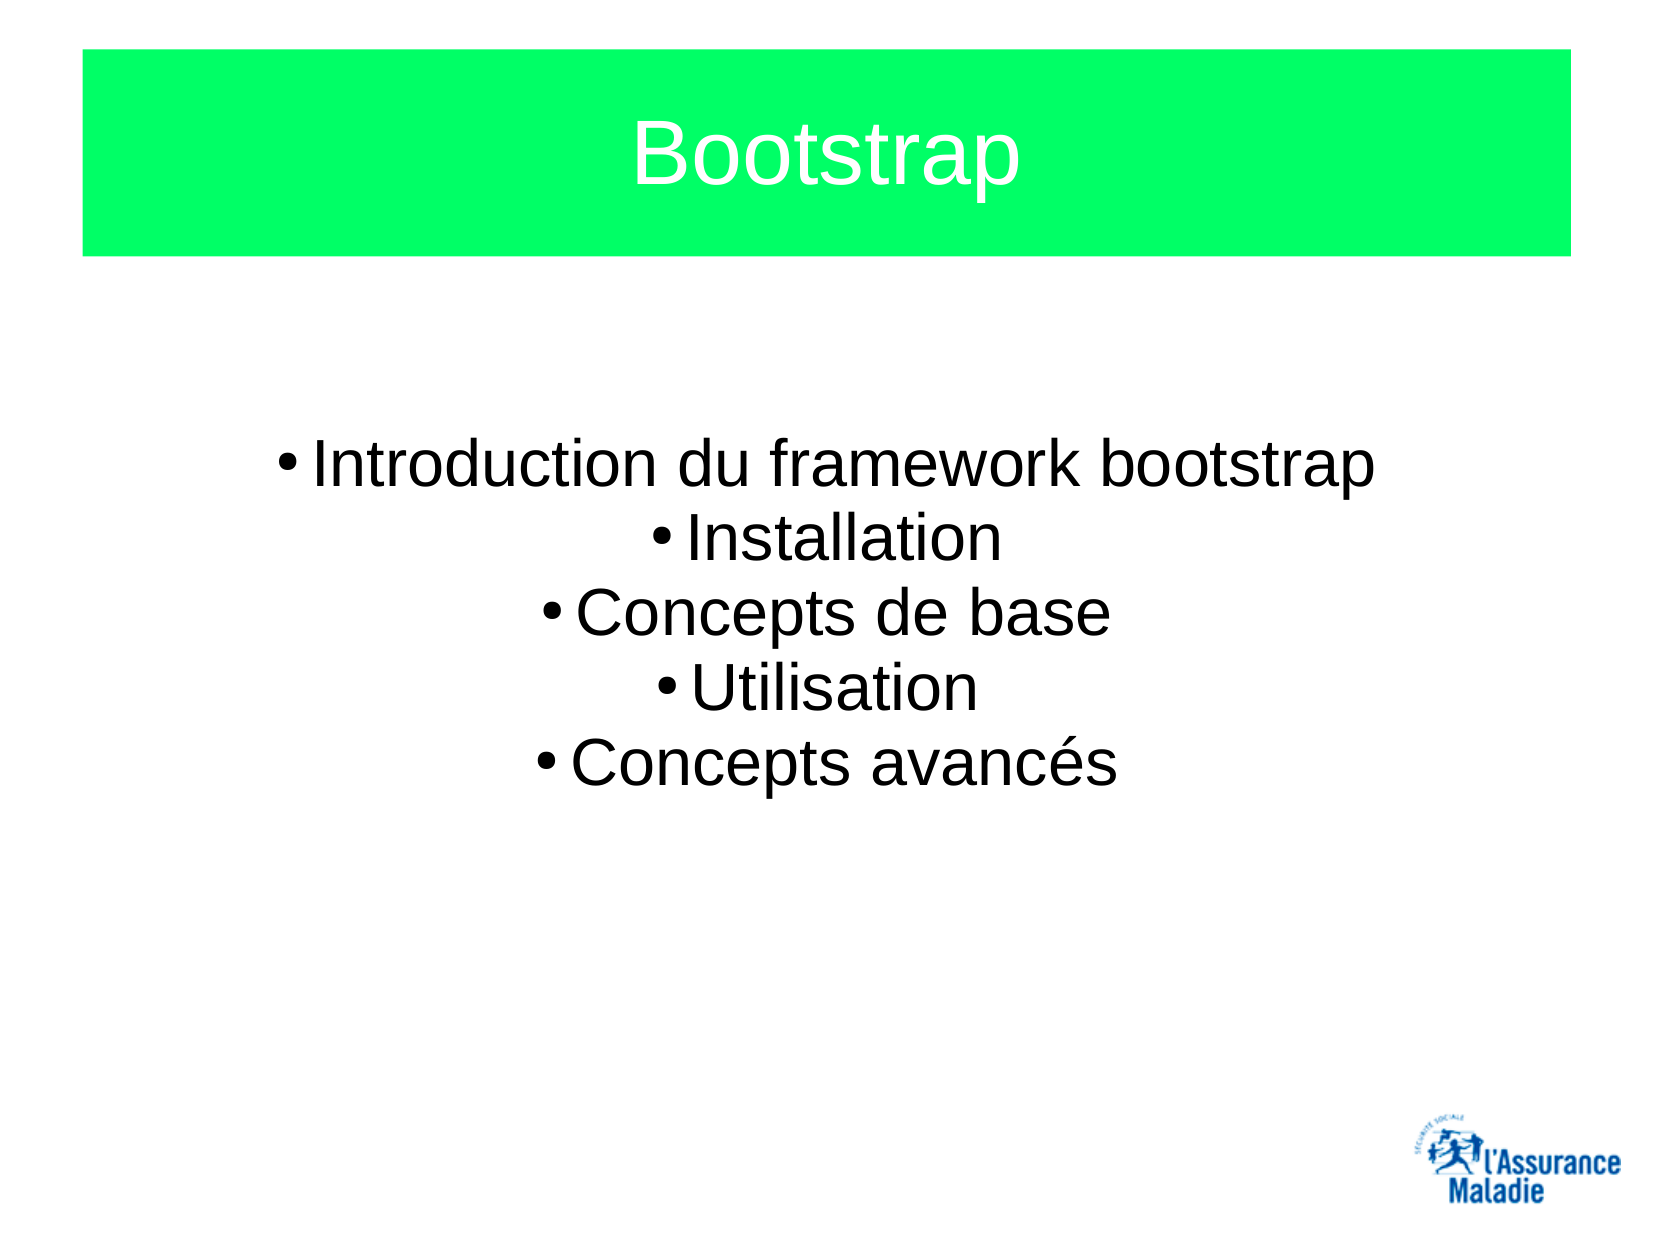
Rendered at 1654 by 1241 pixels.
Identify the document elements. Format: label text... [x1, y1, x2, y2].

picture [1393, 1110, 1621, 1205]
title Bootstrap [82, 49, 1571, 257]
subtitle Introduction du framework bootstrap Installation Concepts de base Utilisation Concepts avancés [82, 290, 1571, 1010]
